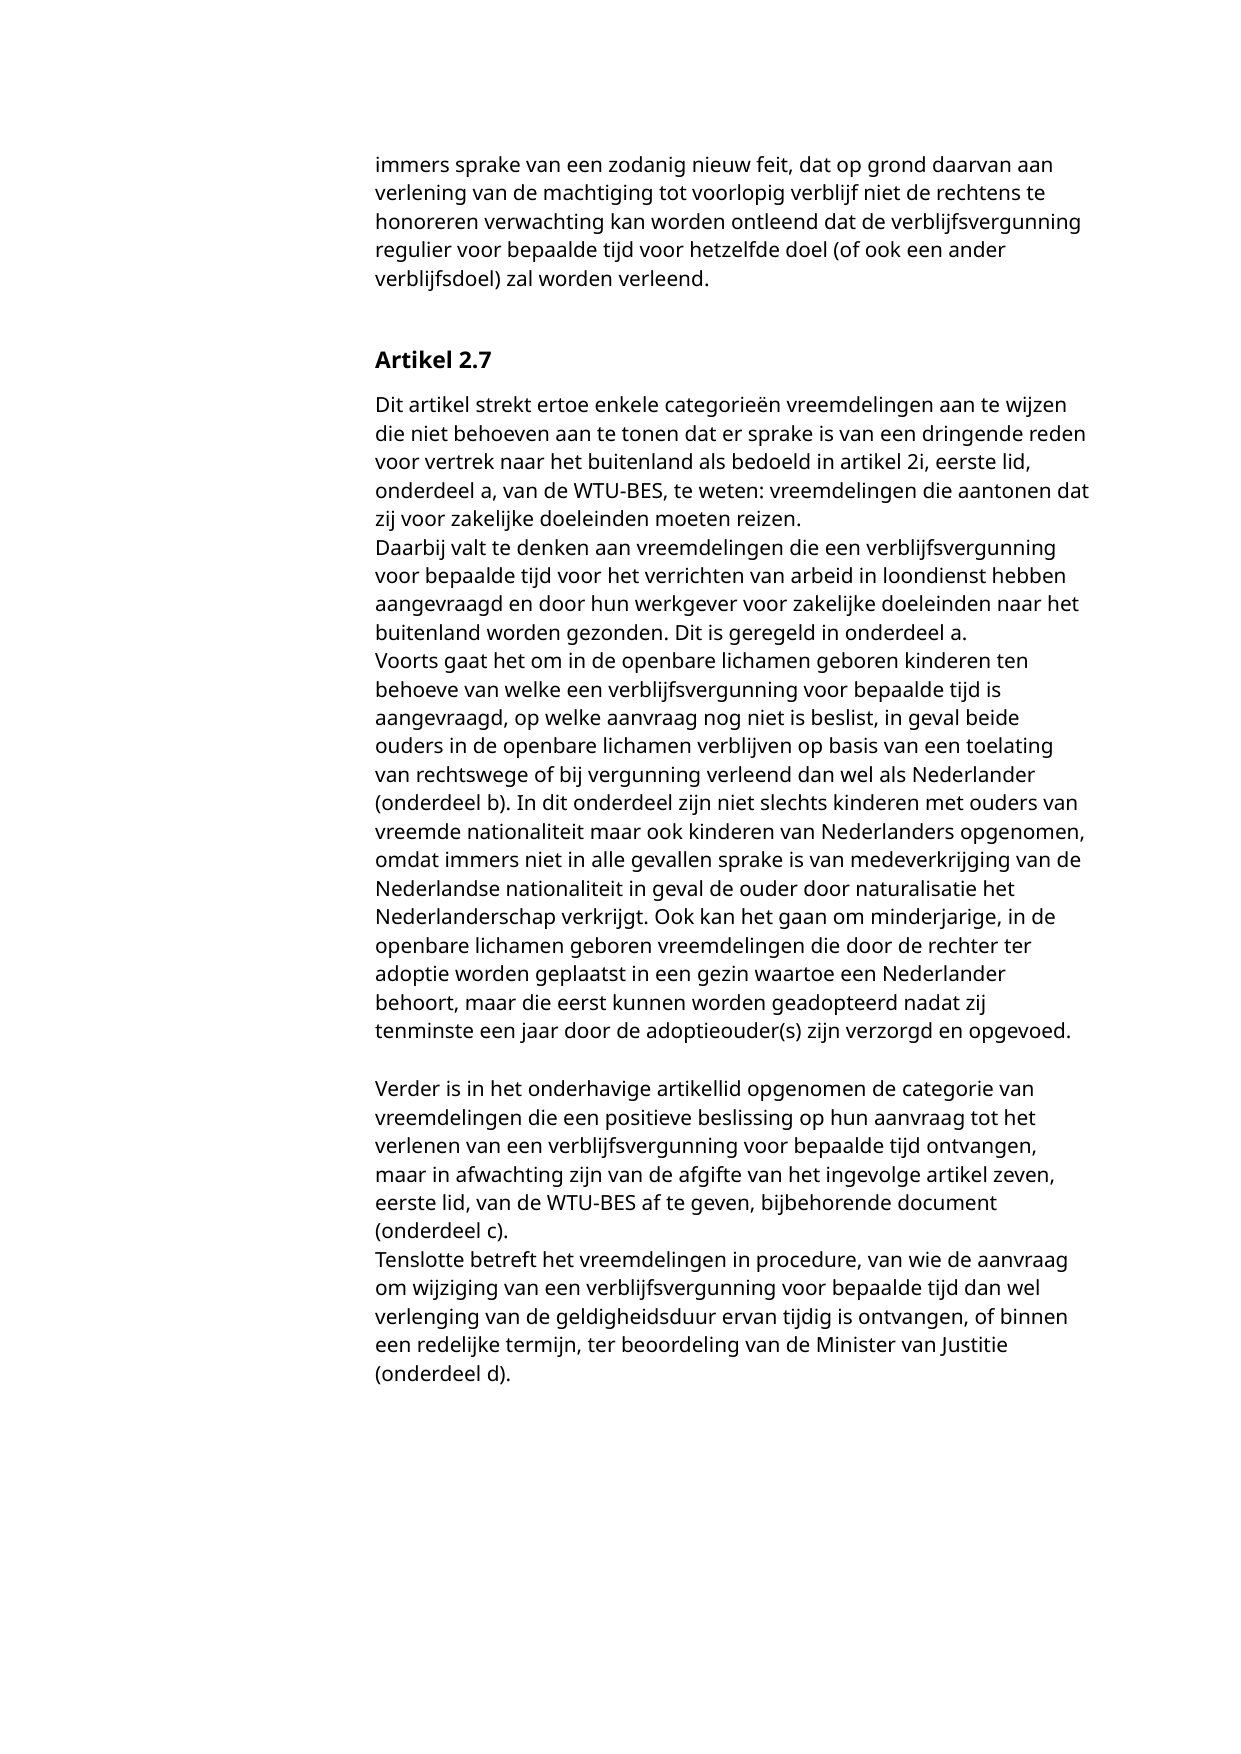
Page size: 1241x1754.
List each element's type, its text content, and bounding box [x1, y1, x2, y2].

text Tenslotte betreft het vreemdelingen in procedure, van wie de aanvraag om wijziging van een verblijfsvergunning voor bepaalde tijd dan wel verlenging van de geldigheidsduur ervan tijdig is ontvangen, of binnen een redelijke termijn, ter beoordeling van de Minister van Justitie (onderdeel d). [375, 1245, 1090, 1387]
text immers sprake van een zodanig nieuw feit, dat op grond daarvan aan verlening van de machtiging tot voorlopig verblijf niet de rechtens te honoreren verwachting kan worden ontleend dat de verblijfsvergunning regulier voor bepaalde tijd voor hetzelfde doel (of ook een ander verblijfsdoel) zal worden verleend. [375, 150, 1090, 292]
text Voorts gaat het om in de openbare lichamen geboren kinderen ten behoeve van welke een verblijfsvergunning voor bepaalde tijd is aangevraagd, op welke aanvraag nog niet is beslist, in geval beide ouders in de openbare lichamen verblijven op basis van een toelating van rechtswege of bij vergunning verleend dan wel als Nederlander (onderdeel b). In dit onderdeel zijn niet slechts kinderen met ouders van vreemde nationaliteit maar ook kinderen van Nederlanders opgenomen, omdat immers niet in alle gevallen sprake is van medeverkrijging van de Nederlandse nationaliteit in geval de ouder door naturalisatie het Nederlanderschap verkrijgt. Ook kan het gaan om minderjarige, in de openbare lichamen geboren vreemdelingen die door de rechter ter adoptie worden geplaatst in een gezin waartoe een Nederlander behoort, maar die eerst kunnen worden geadopteerd nadat zij tenminste een jaar door de adoptieouder(s) zijn verzorgd en opgevoed. [375, 646, 1090, 1044]
text Dit artikel strekt ertoe enkele categorieën vreemdelingen aan te wijzen die niet behoeven aan te tonen dat er sprake is van een dringende reden voor vertrek naar het buitenland als bedoeld in artikel 2i, eerste lid, onderdeel a, van de WTU-BES, te weten: vreemdelingen die aantonen dat zij voor zakelijke doeleinden moeten reizen. [375, 390, 1090, 533]
text Daarbij valt te denken aan vreemdelingen die een verblijfsvergunning voor bepaalde tijd voor het verrichten van arbeid in loondienst hebben aangevraagd en door hun werkgever voor zakelijke doeleinden naar het buitenland worden gezonden. Dit is geregeld in onderdeel a. [375, 533, 1090, 646]
text Verder is in het onderhavige artikellid opgenomen de categorie van vreemdelingen die een positieve beslissing op hun aanvraag tot het verlenen van een verblijfsvergunning voor bepaalde tijd ontvangen, maar in afwachting zijn van de afgifte van het ingevolge artikel zeven, eerste lid, van de WTU-BES af te geven, bijbehorende document (onderdeel c). [375, 1074, 1090, 1245]
subtitle Artikel 2.7 [375, 344, 1090, 375]
